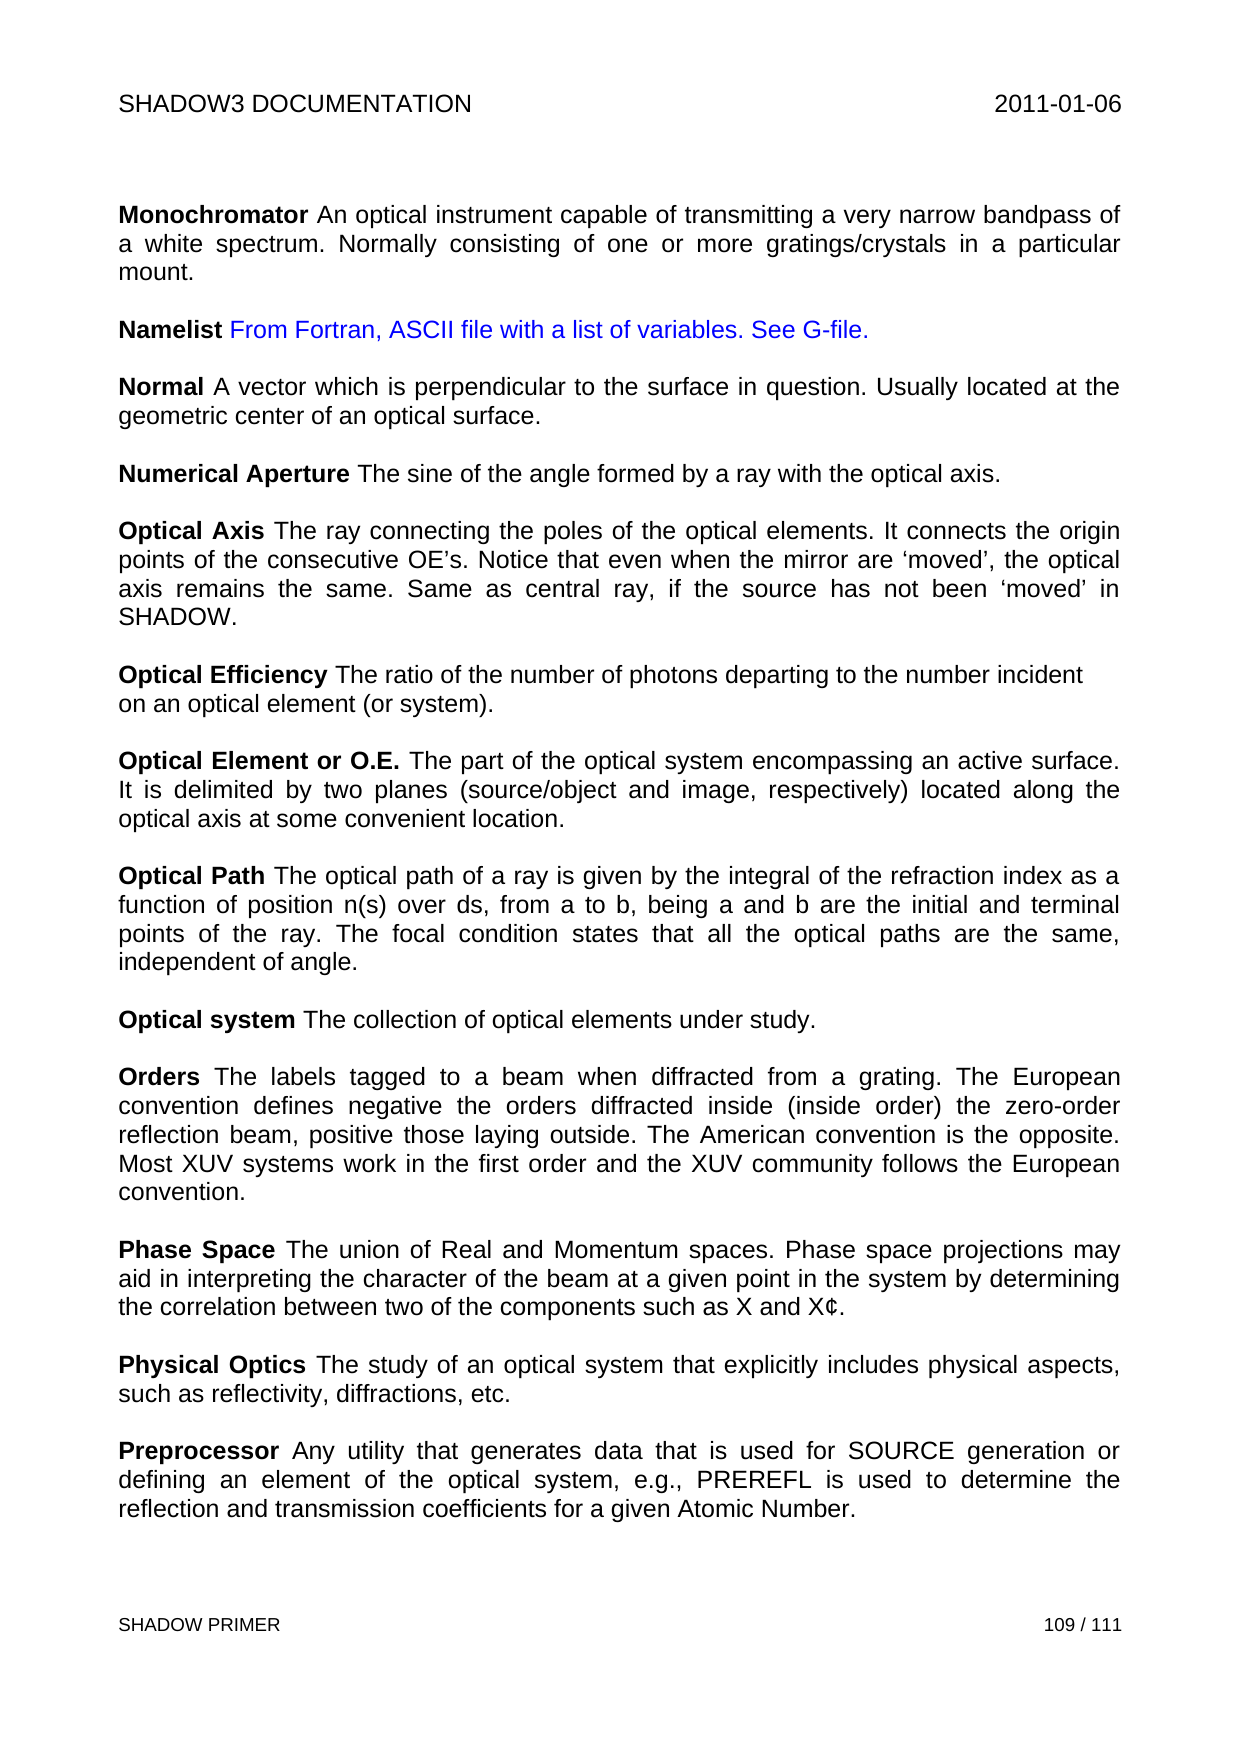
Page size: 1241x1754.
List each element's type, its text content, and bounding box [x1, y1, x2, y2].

text Preprocessor Any utility that generates data that is used for SOURCE generation or defining an element of the optical system, e.g., PREREFL is used to determine the reflection and transmission coefficients for a given Atomic Number. [118, 1436, 1122, 1522]
text Optical Efficiency The ratio of the number of photons departing to the number incident [118, 660, 1122, 689]
text on an optical element (or system). [118, 689, 1122, 717]
text Numerical Aperture The sine of the angle formed by a ray with the optical axis. [118, 459, 1122, 487]
text Phase Space The union of Real and Momentum spaces. Phase space projections may aid in interpreting the character of the beam at a given point in the system by determining the correlation between two of the components such as X and X¢. [118, 1235, 1122, 1321]
text Optical system The collection of optical elements under study. [118, 1005, 1122, 1034]
text Optical Element or O.E. The part of the optical system encompassing an active surface. It is delimited by two planes (source/object and image, respectively) located along the optical axis at some convenient location. [118, 746, 1122, 832]
text Orders The labels tagged to a beam when diffracted from a grating. The European convention defines negative the orders diffracted inside (inside order) the zero-order reflection beam, positive those laying outside. The American convention is the opposite. Most XUV systems work in the first order and the XUV community follows the European convention. [118, 1062, 1122, 1206]
text Namelist From Fortran, ASCII file with a list of variables. See G-file. [118, 315, 1122, 344]
text Optical Axis The ray connecting the poles of the optical elements. It connects the origin points of the consecutive OE’s. Notice that even when the mirror are ‘moved’, the optical axis remains the same. Same as central ray, if the source has not been ‘moved’ in SHADOW. [118, 516, 1122, 631]
text Normal A vector which is perpendicular to the surface in question. Usually located at the geometric center of an optical surface. [118, 372, 1122, 430]
text Optical Path The optical path of a ray is given by the integral of the refraction index as a function of position n(s) over ds, from a to b, being a and b are the initial and terminal points of the ray. The focal condition states that all the optical paths are the same, independent of angle. [118, 861, 1122, 976]
text Monochromator An optical instrument capable of transmitting a very narrow bandpass of a white spectrum. Normally consisting of one or more gratings/crystals in a particular mount. [118, 200, 1122, 286]
text Physical Optics The study of an optical system that explicitly includes physical aspects, such as reflectivity, diffractions, etc. [118, 1350, 1122, 1407]
